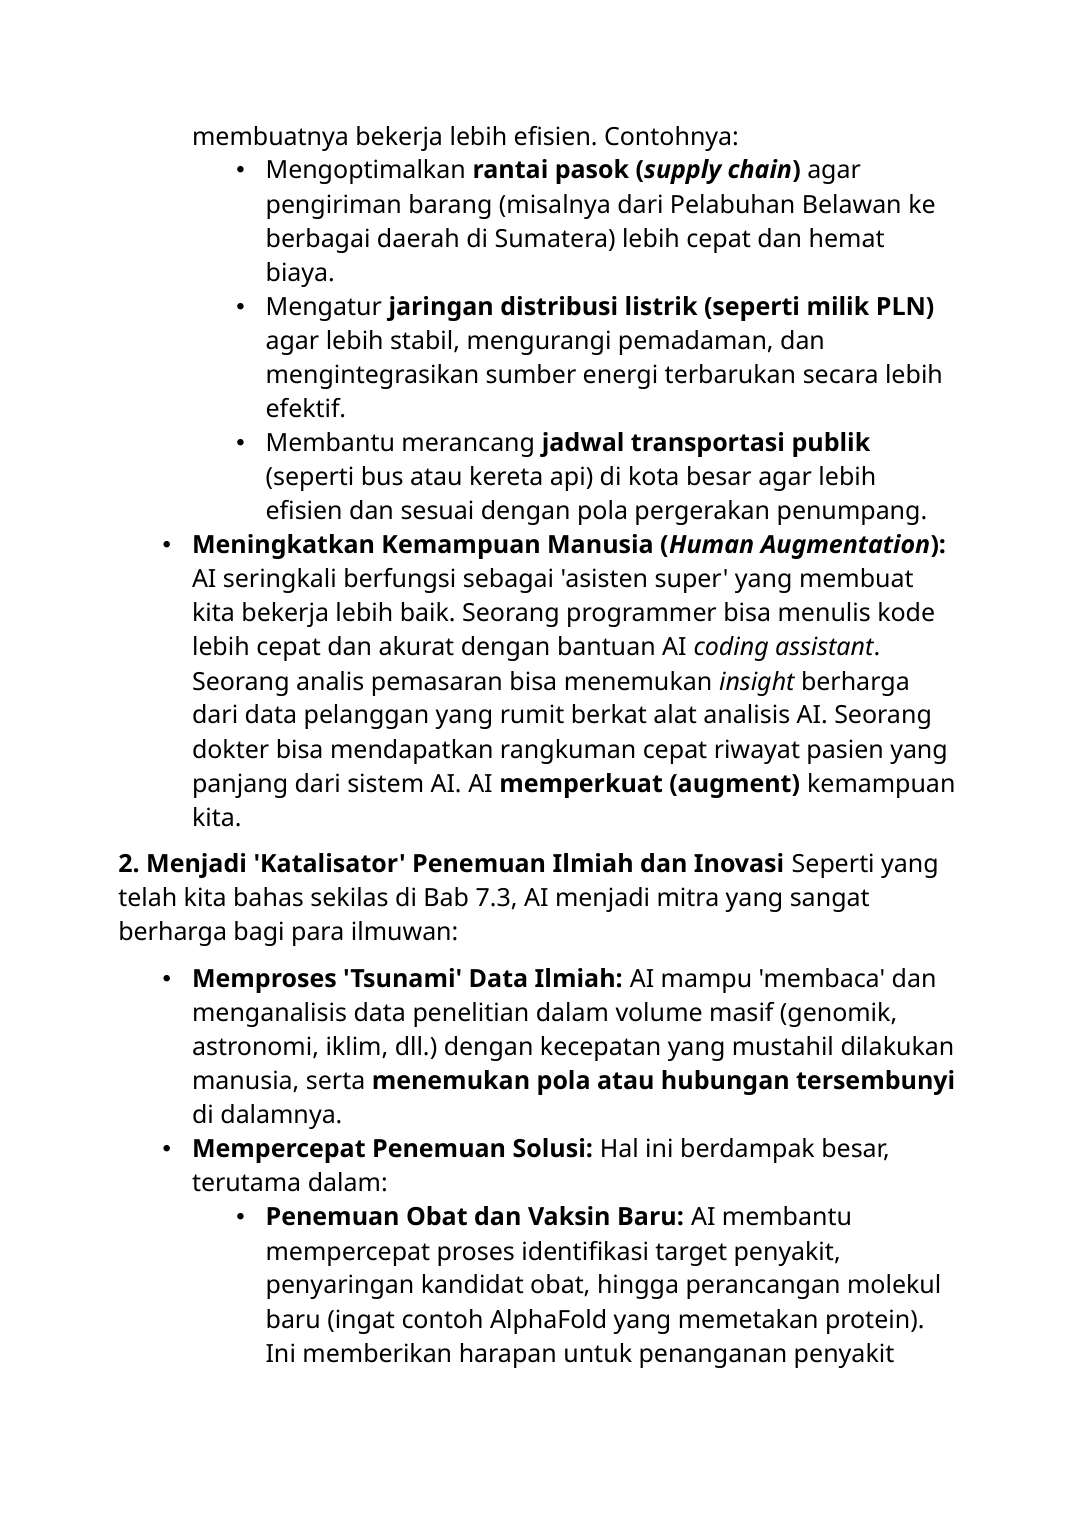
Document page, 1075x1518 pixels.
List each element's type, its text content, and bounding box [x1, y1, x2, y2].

list Penemuan Obat dan Vaksin Baru: AI membantu mempercepat proses identifikasi target penyakit, penyaringan kandidat obat, hingga perancangan molekul baru (ingat contoh AlphaFold yang memetakan protein). Ini memberikan harapan untuk penanganan penyakit [236, 1199, 957, 1369]
text 2. Menjadi 'Katalisator' Penemuan Ilmiah dan Inovasi Seperti yang telah kita bahas sekilas di Bab 7.3, AI menjadi mitra yang sangat berharga bagi para ilmuwan: [118, 846, 957, 948]
list Mempercepat Penemuan Solusi: Hal ini berdampak besar, terutama dalam: [162, 1131, 957, 1199]
list membuatnya bekerja lebih efisien. Contohnya: [162, 118, 957, 152]
list Membantu merancang jadwal transportasi publik (seperti bus atau kereta api) di kota besar agar lebih efisien dan sesuai dengan pola pergerakan penumpang. [236, 425, 957, 527]
list Meningkatkan Kemampuan Manusia (Human Augmentation): AI seringkali berfungsi sebagai 'asisten super' yang membuat kita bekerja lebih baik. Seorang programmer bisa menulis kode lebih cepat dan akurat dengan bantuan AI coding assistant. Seorang analis pemasaran bisa menemukan insight berharga dari data pelanggan yang rumit berkat alat analisis AI. Seorang dokter bisa mendapatkan rangkuman cepat riwayat pasien yang panjang dari sistem AI. AI memperkuat (augment) kemampuan kita. [162, 527, 957, 833]
list Memproses 'Tsunami' Data Ilmiah: AI mampu 'membaca' dan menganalisis data penelitian dalam volume masif (genomik, astronomi, iklim, dll.) dengan kecepatan yang mustahil dilakukan manusia, serta menemukan pola atau hubungan tersembunyi di dalamnya. [162, 961, 957, 1131]
list Mengoptimalkan rantai pasok (supply chain) agar pengiriman barang (misalnya dari Pelabuhan Belawan ke berbagai daerah di Sumatera) lebih cepat dan hemat biaya. [236, 152, 957, 288]
list Mengatur jaringan distribusi listrik (seperti milik PLN) agar lebih stabil, mengurangi pemadaman, dan mengintegrasikan sumber energi terbarukan secara lebih efektif. [236, 288, 957, 425]
